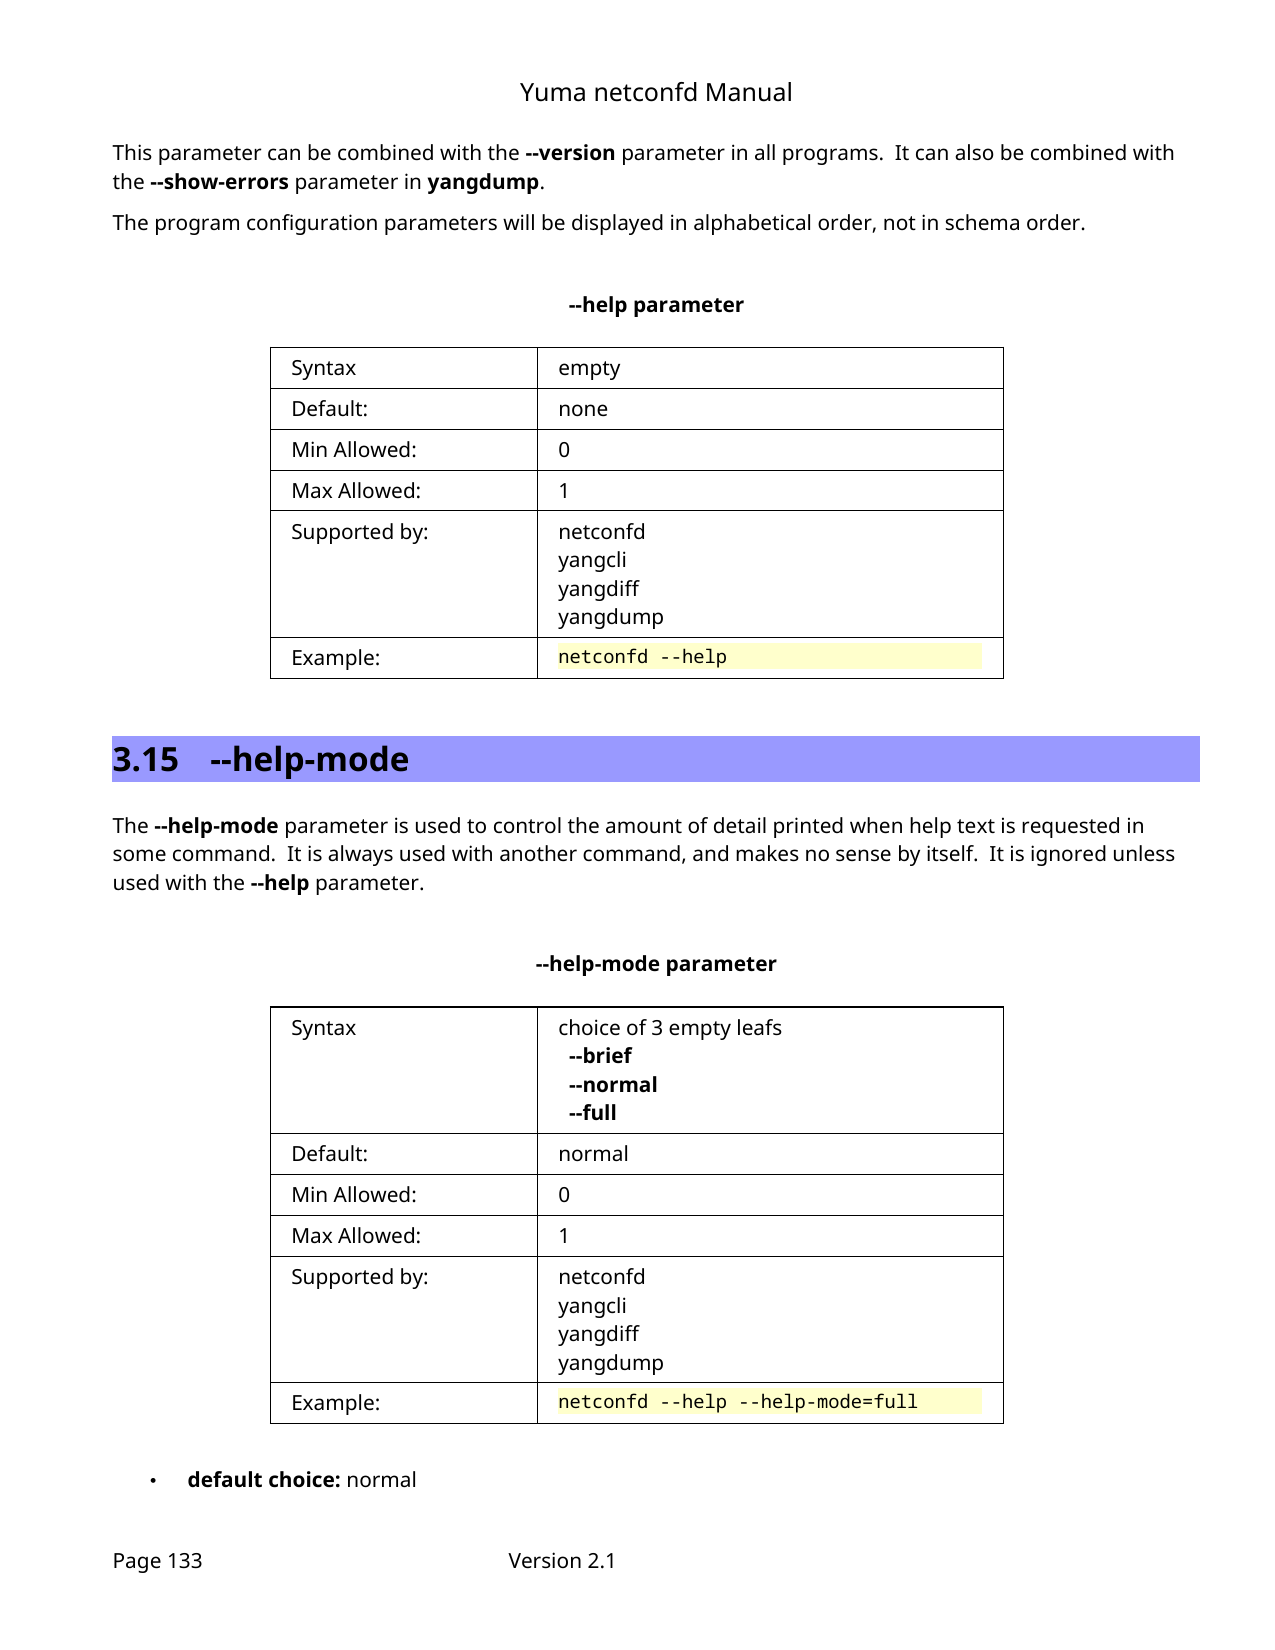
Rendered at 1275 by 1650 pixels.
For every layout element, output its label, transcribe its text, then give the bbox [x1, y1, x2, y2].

table_cell Default: [271, 389, 537, 428]
table_cell netconfd --help --help-mode=full [538, 1383, 1003, 1423]
text The --help-mode parameter is used to control the amount of detail printed when help text is requested in some command. It is always used with another command, and makes no sense by itself. It is ignored unless used with the --help parameter. [112, 811, 1200, 896]
table_header empty [538, 348, 1003, 388]
table_cell Default: [271, 1134, 537, 1174]
subtitle --help parameter [127, 290, 1185, 318]
subtitle --help-mode [112, 736, 1200, 782]
table_cell netconfd --help [538, 638, 1003, 678]
table_cell 0 [538, 430, 1003, 469]
table_cell none [538, 389, 1003, 428]
text The program configuration parameters will be displayed in alphabetical order, not in schema order. [112, 208, 1200, 236]
table_cell Supported by: [271, 1257, 537, 1382]
text This parameter can be combined with the --version parameter in all programs. It can also be combined with the --show-errors parameter in yangdump. [112, 138, 1200, 195]
table_cell Min Allowed: [271, 430, 537, 469]
table_header choice of 3 empty leafs --brief --normal --full [538, 1008, 1003, 1133]
table_cell Example: [271, 1383, 537, 1423]
table_cell 1 [538, 1216, 1003, 1256]
table_header Syntax [271, 348, 537, 388]
table_cell Min Allowed: [271, 1175, 537, 1214]
table_cell Max Allowed: [271, 471, 537, 510]
table_cell Supported by: [271, 511, 537, 637]
table_cell Example: [271, 638, 537, 678]
table_cell 1 [538, 471, 1003, 510]
table_cell normal [538, 1134, 1003, 1174]
table_cell netconfd yangcli yangdiff yangdump [538, 511, 1003, 637]
table_cell 0 [538, 1175, 1003, 1214]
table_cell netconfd yangcli yangdiff yangdump [538, 1257, 1003, 1382]
list default choice: normal [150, 1465, 1200, 1493]
table_header Syntax [271, 1008, 537, 1133]
table_cell Max Allowed: [271, 1216, 537, 1256]
subtitle --help-mode parameter [127, 949, 1185, 978]
